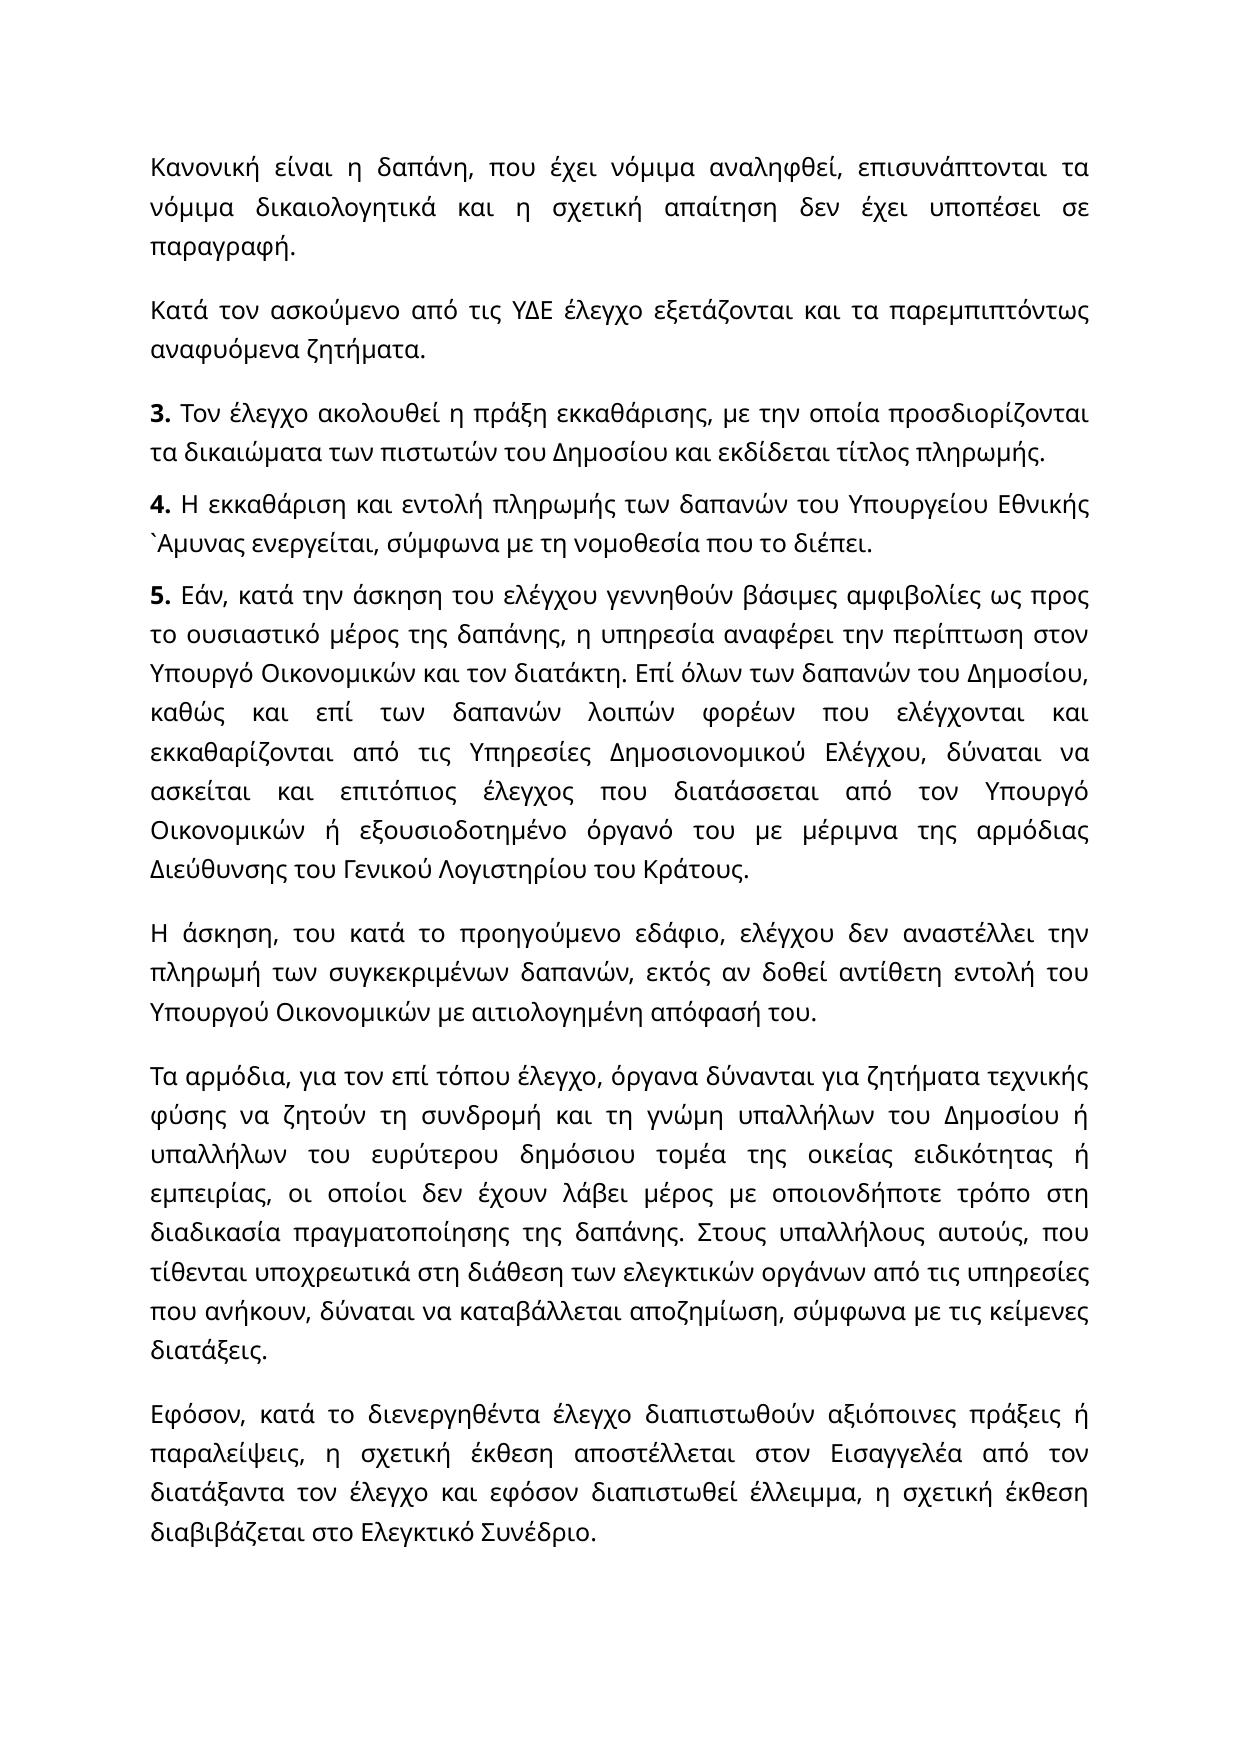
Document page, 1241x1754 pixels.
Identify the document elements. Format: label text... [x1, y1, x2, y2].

text Εφόσον, κατά το διενεργηθέντα έλεγχο διαπιστωθούν αξιόποινες πράξεις ή παραλείψεις, η σχετική έκθεση αποστέλλεται στον Εισαγγελέα από τον διατάξαντα τον έλεγχο και εφόσον διαπιστωθεί έλλειμμα, η σχετική έκθεση διαβιβάζεται στο Ελεγκτικό Συνέδριο. [150, 1397, 1090, 1548]
text Η άσκηση, του κατά το προηγούμενο εδάφιο, ελέγχου δεν αναστέλλει την πληρωμή των συγκεκριμένων δαπανών, εκτός αν δοθεί αντίθετη εντολή του Υπουργού Οικονομικών με αιτιολογημένη απόφασή του. [150, 916, 1090, 1028]
text 5. Εάν, κατά την άσκηση του ελέγχου γεννηθούν βάσιμες αμφιβολίες ως προς το ουσιαστικό μέρος της δαπάνης, η υπηρεσία αναφέρει την περίπτωση στον Υπουργό Οικονομικών και τον διατάκτη. Επί όλων των δαπανών του Δημοσίου, καθώς και επί των δαπανών λοιπών φορέων που ελέγχονται και εκκαθαρίζονται από τις Υπηρεσίες Δημοσιονομικού Ελέγχου, δύναται να ασκείται και επιτόπιος έλεγχος που διατάσσεται από τον Υπουργό Οικονομικών ή εξουσιοδοτημένο όργανό του με μέριμνα της αρμόδιας Διεύθυνσης του Γενικού Λογιστηρίου του Κράτους. [150, 577, 1090, 886]
text Τα αρμόδια, για τον επί τόπου έλεγχο, όργανα δύνανται για ζητήματα τεχνικής φύσης να ζητούν τη συνδρομή και τη γνώμη υπαλλήλων του Δημοσίου ή υπαλλήλων του ευρύτερου δημόσιου τομέα της οικείας ειδικότητας ή εμπειρίας, οι οποίοι δεν έχουν λάβει μέρος με οποιονδήποτε τρόπο στη διαδικασία πραγματοποίησης της δαπάνης. Στους υπαλλήλους αυτούς, που τίθενται υποχρεωτικά στη διάθεση των ελεγκτικών οργάνων από τις υπηρεσίες που ανήκουν, δύναται να καταβάλλεται αποζημίωση, σύμφωνα με τις κείμενες διατάξεις. [150, 1058, 1090, 1367]
text Κανονική είναι η δαπάνη, που έχει νόμιμα αναληφθεί, επισυνάπτονται τα νόμιμα δικαιολογητικά και η σχετική απαίτηση δεν έχει υποπέσει σε παραγραφή. [150, 150, 1090, 262]
text 3. Τον έλεγχο ακολουθεί η πράξη εκκαθάρισης, με την οποία προσδιορίζονται τα δικαιώματα των πιστωτών του Δημοσίου και εκδίδεται τίτλος πληρωμής. [150, 396, 1090, 469]
text 4. Η εκκαθάριση και εντολή πληρωμής των δαπανών του Υπουργείου Εθνικής `Αμυνας ενεργείται, σύμφωνα με τη νομοθεσία που το διέπει. [150, 487, 1090, 560]
text Κατά τον ασκούμενο από τις ΥΔΕ έλεγχο εξετάζονται και τα παρεμπιπτόντως αναφυόμενα ζητήματα. [150, 292, 1090, 366]
